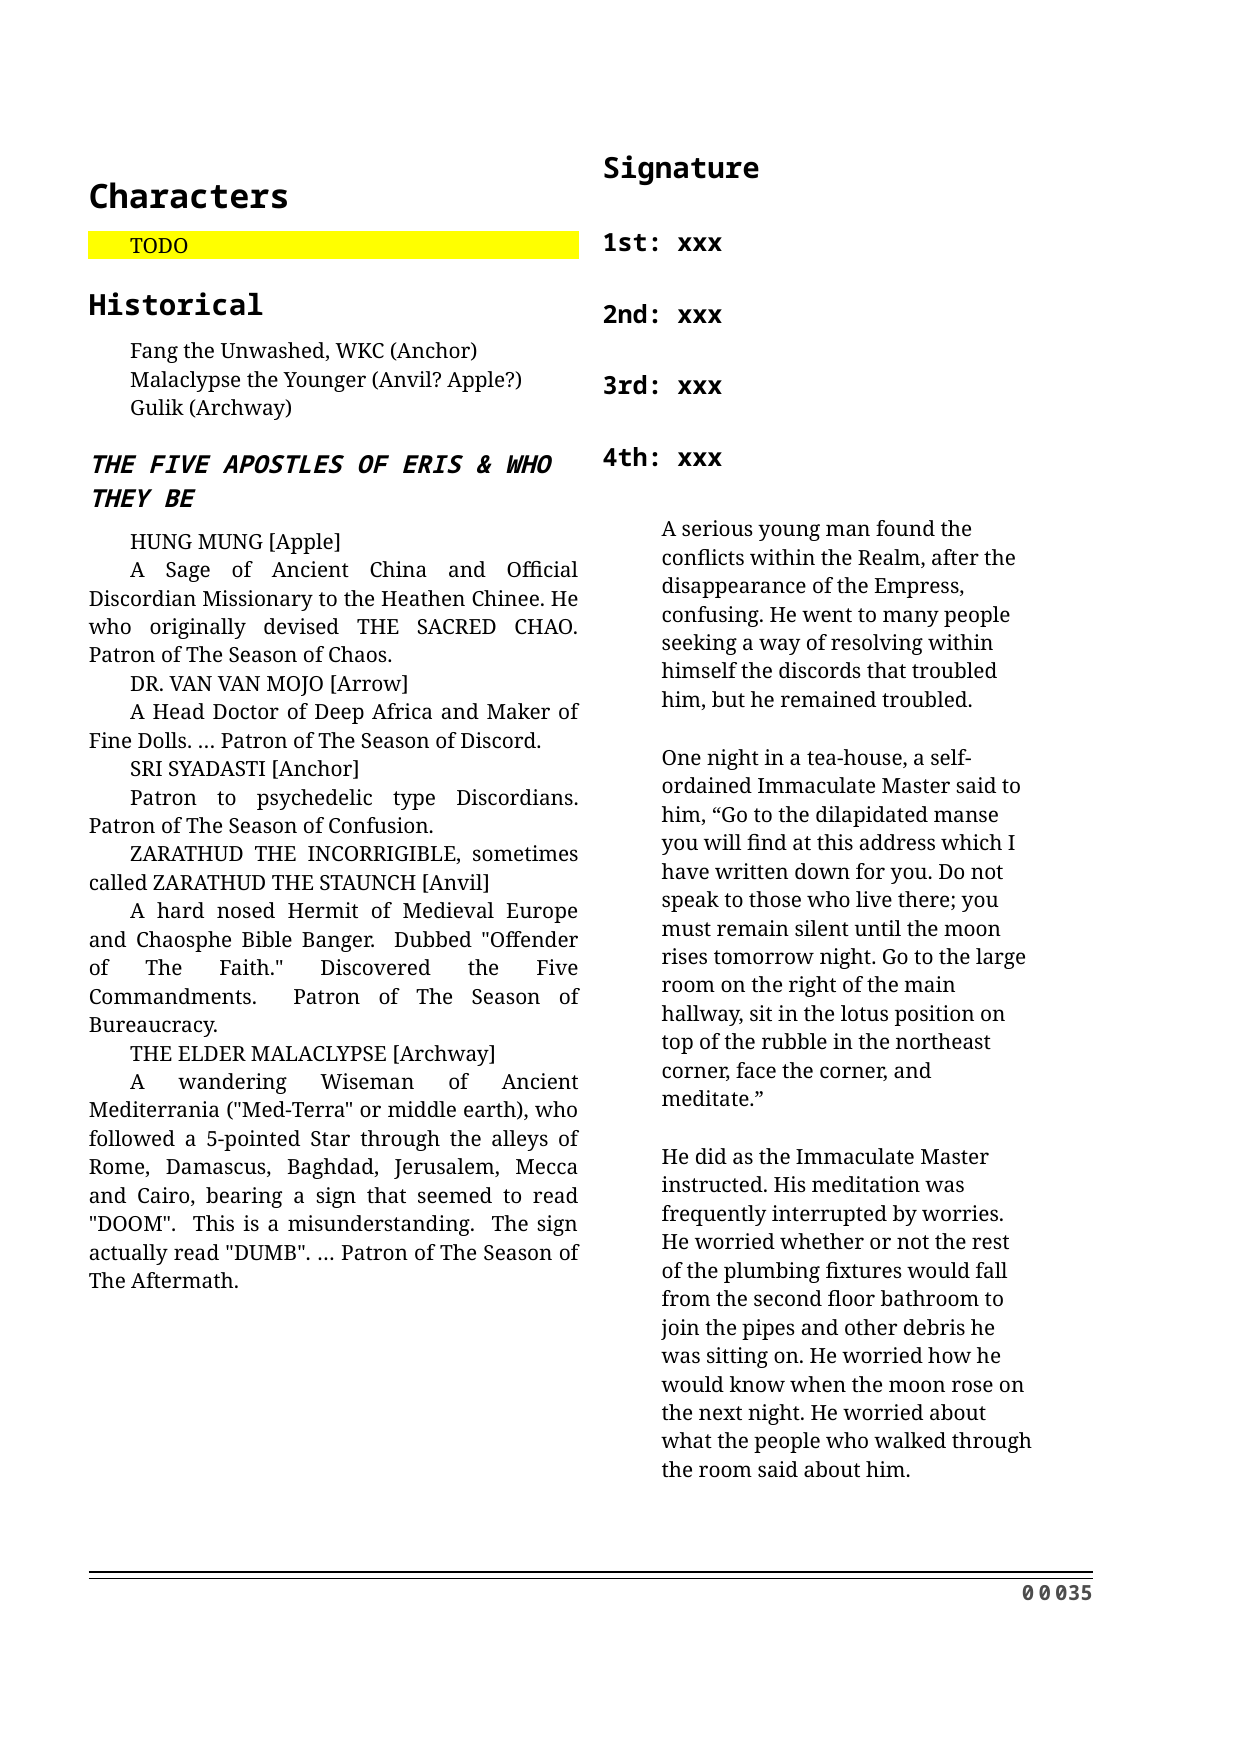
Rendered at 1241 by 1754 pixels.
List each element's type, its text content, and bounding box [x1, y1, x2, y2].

subtitle 4th: xxx [602, 439, 1093, 473]
text THE ELDER MALACLYPSE [Archway] [88, 1039, 579, 1067]
text Malaclypse the Younger (Anvil? Apple?) [88, 365, 579, 393]
subtitle Signature [602, 148, 1093, 187]
text A Head Doctor of Deep Africa and Maker of Fine Dolls. … Patron of The Season of Discord. [88, 697, 579, 754]
subtitle Characters [88, 173, 579, 218]
text Gulik (Archway) [88, 393, 579, 422]
text DR. VAN VAN MOJO [Arrow] [88, 669, 579, 697]
subtitle Historical [88, 284, 579, 324]
text A hard nosed Hermit of Medieval Europe and Chaosphe Bible Banger. Dubbed "Offender of The Faith." Discovered the Five Commandments. Patron of The Season of Bureaucracy. [88, 896, 579, 1039]
text One night in a tea-house, a self-ordained Immaculate Master said to him, “Go to the dilapidated manse you will find at this address which I have written down for you. Do not speak to those who live there; you must remain silent until the moon rises tomorrow night. Go to the large room on the right of the main hallway, sit in the lotus position on top of the rubble in the northeast corner, face the corner, and meditate.” [661, 743, 1033, 1113]
text TODO [88, 231, 579, 259]
text He did as the Immaculate Master instructed. His meditation was frequently interrupted by worries. He worried whether or not the rest of the plumbing fixtures would fall from the second floor bathroom to join the pipes and other debris he was sitting on. He worried how he would know when the moon rose on the next night. He worried about what the people who walked through the room said about him. [661, 1142, 1033, 1483]
subtitle 1st: xxx [602, 225, 1093, 259]
subtitle 2nd: xxx [602, 296, 1093, 330]
text A Sage of Ancient China and Official Discordian Missionary to the Heathen Chinee. He who originally devised THE SACRED CHAO. Patron of The Season of Chaos. [88, 555, 579, 669]
text Patron to psychedelic type Discordians. Patron of The Season of Confusion. [88, 783, 579, 839]
text A serious young man found the conflicts within the Realm, after the disappearance of the Empress, confusing. He went to many people seeking a way of resolving within himself the discords that troubled him, but he remained troubled. [661, 514, 1033, 713]
text SRI SYADASTI [Anchor] [88, 754, 579, 783]
subtitle 3rd: xxx [602, 368, 1093, 402]
text Fang the Unwashed, WKC (Anchor) [88, 336, 579, 365]
text HUNG MUNG [Apple] [88, 527, 579, 555]
text A wandering Wiseman of Ancient Mediterrania ("Med-Terra" or middle earth), who followed a 5-pointed Star through the alleys of Rome, Damascus, Baghdad, Jerusalem, Mecca and Cairo, bearing a sign that seemed to read "DOOM". This is a misunderstanding. The sign actually read "DUMB". … Patron of The Season of The Aftermath. [88, 1067, 579, 1294]
subtitle THE FIVE APOSTLES OF ERIS & WHO THEY BE [88, 447, 579, 514]
text ZARATHUD THE INCORRIGIBLE, sometimes called ZARATHUD THE STAUNCH [Anvil] [88, 839, 579, 896]
